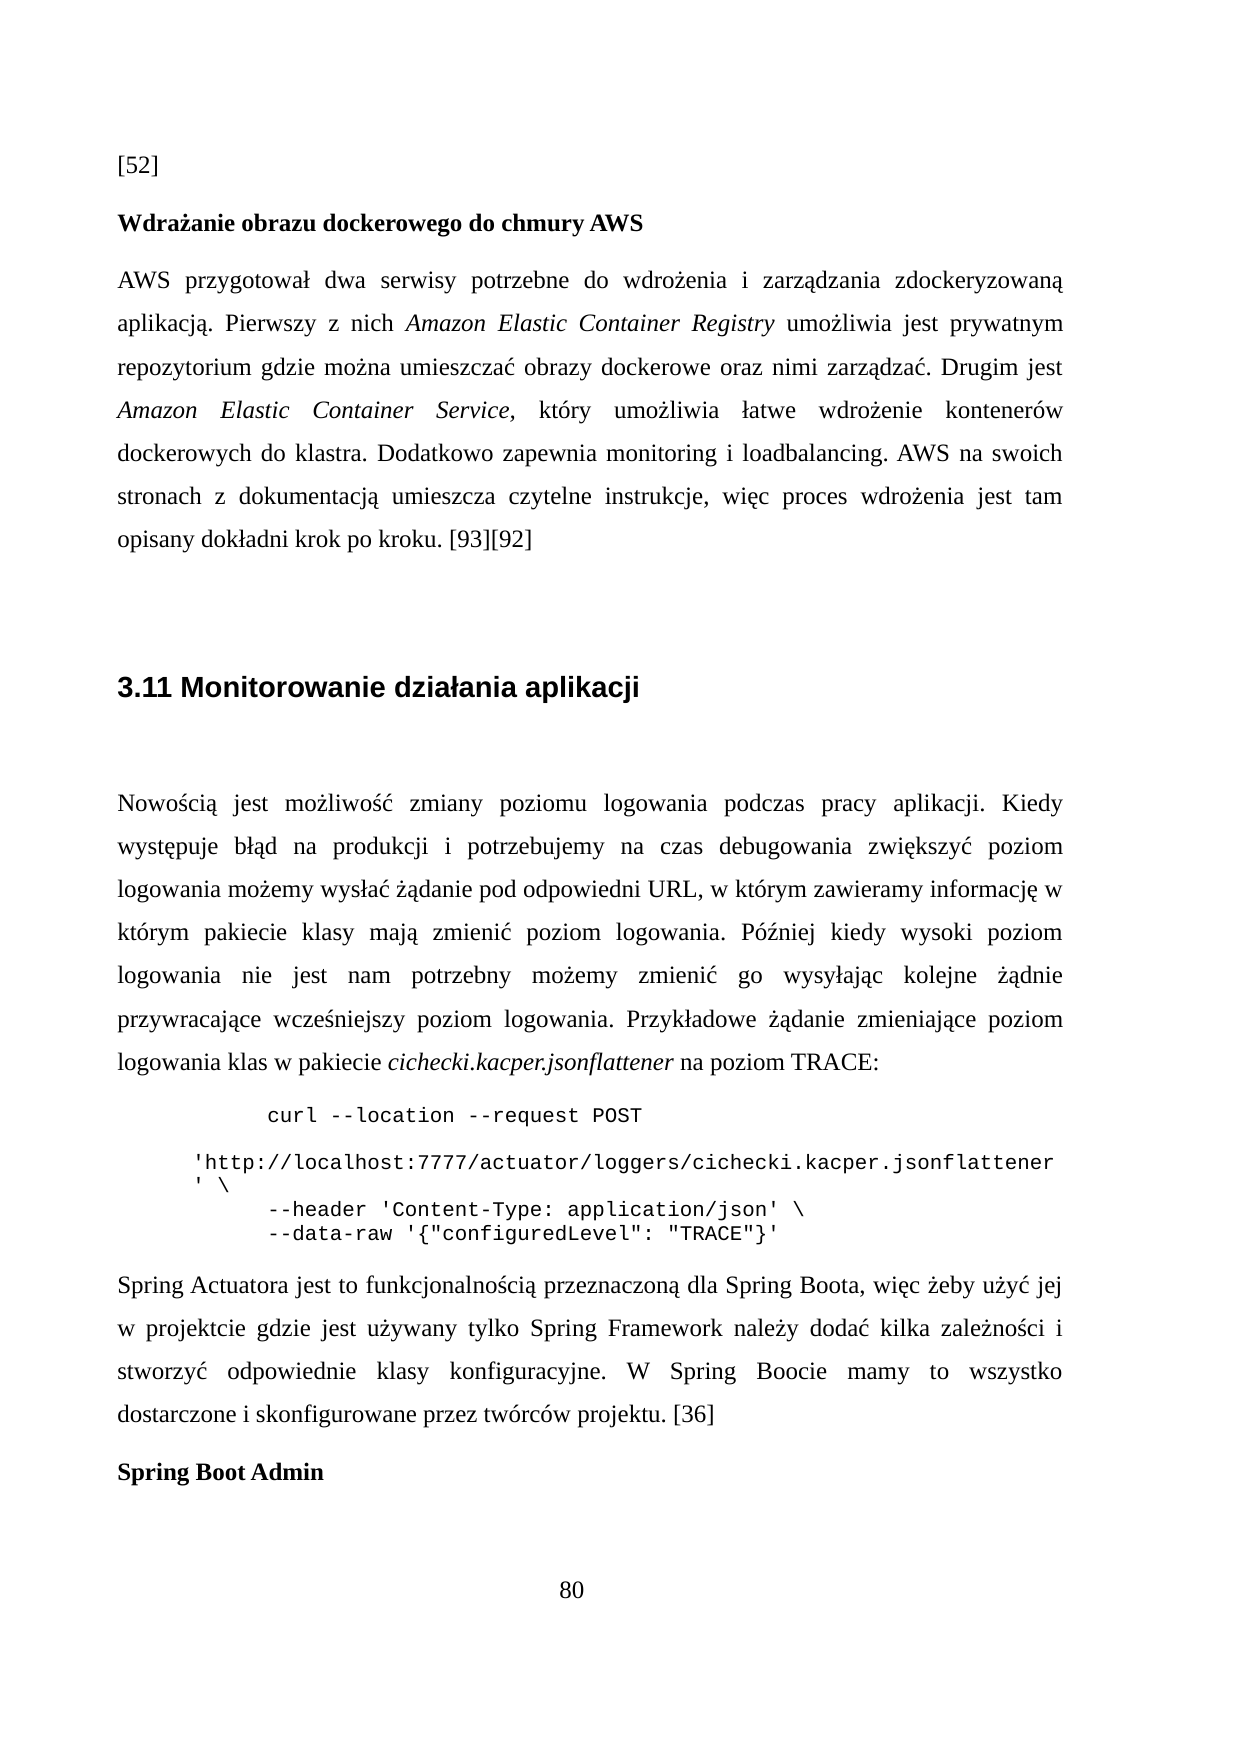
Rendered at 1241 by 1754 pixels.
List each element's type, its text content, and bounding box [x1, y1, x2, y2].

text Spring Boot Admin [117, 1457, 1063, 1486]
text AWS przygotował dwa serwisy potrzebne do wdrożenia i zarządzania zdockeryzowaną aplikacją. Pierwszy z nich Amazon Elastic Container Registry umożliwia jest prywatnym repozytorium gdzie można umieszczać obrazy dockerowe oraz nimi zarządzać. Drugim jest Amazon Elastic Container Service, który umożliwia łatwe wdrożenie kontenerów dockerowych do klastra. Dodatkowo zapewnia monitoring i loadbalancing. AWS na swoich stronach z dokumentacją umieszcza czytelne instrukcje, więc proces wdrożenia jest tam opisany dokładni krok po kroku. [93][92] [117, 265, 1063, 553]
subtitle 3.11 Monitorowanie działania aplikacji [117, 669, 1063, 703]
text Wdrażanie obrazu dockerowego do chmury AWS [117, 208, 1063, 236]
text Spring Actuatora jest to funkcjonalnością przeznaczoną dla Spring Boota, więc żeby użyć jej w projektcie gdzie jest używany tylko Spring Framework należy dodać kilka zależności i stworzyć odpowiednie klasy konfiguracyjne. W Spring Boocie mamy to wszystko dostarczone i skonfigurowane przez twórców projektu. [36] [117, 1270, 1063, 1428]
text --data-raw '{"configuredLevel": "TRACE"}' [192, 1223, 1063, 1246]
text --header 'Content-Type: application/json' \ [192, 1199, 1063, 1223]
text [52] [117, 150, 1063, 179]
text curl --location --request POST 'http://localhost:7777/actuator/loggers/cichecki.kacper.jsonflattener' \ [192, 1104, 1063, 1199]
text Nowością jest możliwość zmiany poziomu logowania podczas pracy aplikacji. Kiedy występuje błąd na produkcji i potrzebujemy na czas debugowania zwiększyć poziom logowania możemy wysłać żądanie pod odpowiedni URL, w którym zawieramy informację w którym pakiecie klasy mają zmienić poziom logowania. Później kiedy wysoki poziom logowania nie jest nam potrzebny możemy zmienić go wysyłając kolejne żądnie przywracające wcześniejszy poziom logowania. Przykładowe żądanie zmieniające poziom logowania klas w pakiecie cichecki.kacper.jsonflattener na poziom TRACE: [117, 788, 1063, 1076]
